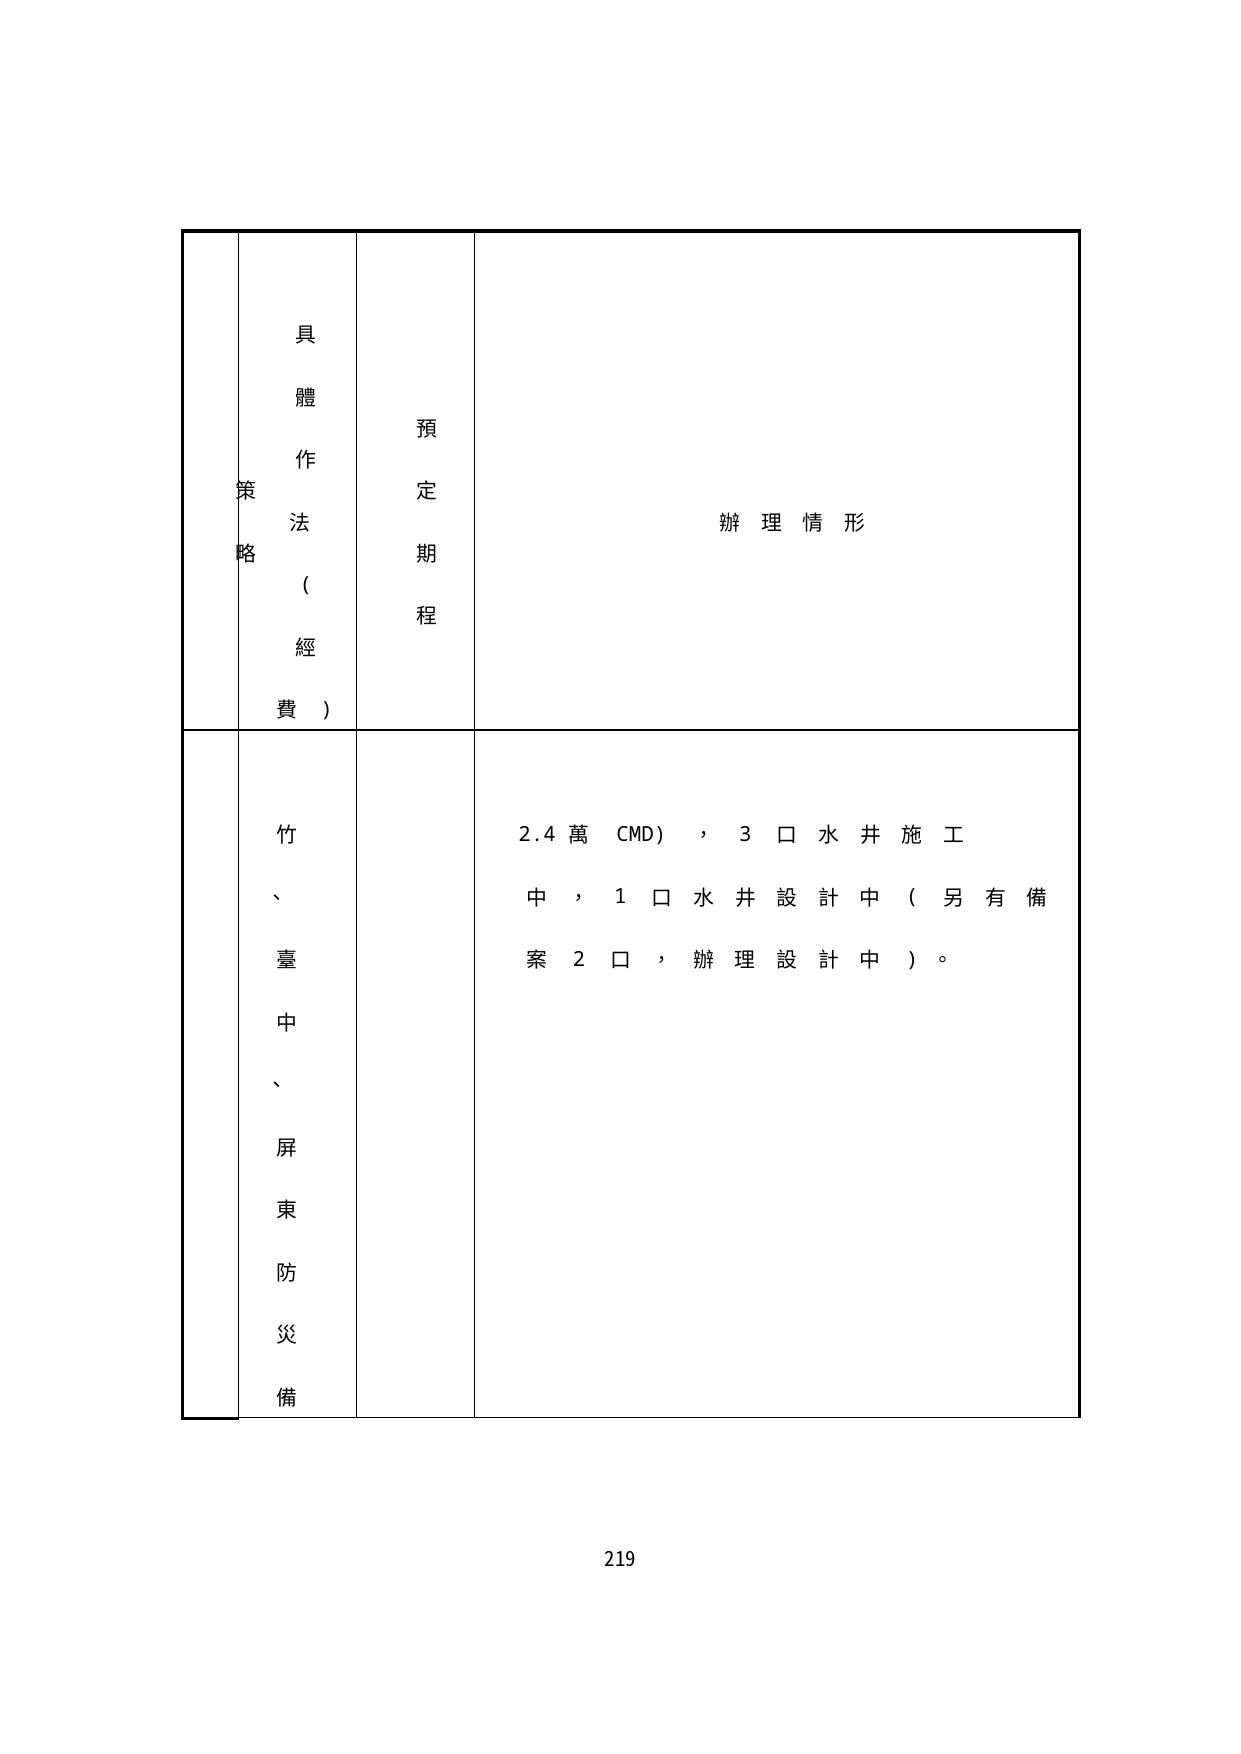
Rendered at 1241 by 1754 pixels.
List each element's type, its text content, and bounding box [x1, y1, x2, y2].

table_cell 竹、臺中、屏東防災備 [239, 731, 356, 1417]
table_header 具體作法(經費) [239, 233, 356, 729]
table_header 策略 [184, 233, 238, 729]
table_cell 2.4萬CMD)，3口水井施工中，1口水井設計中(另有備案2口，辦理設計中)。 [475, 731, 1078, 1417]
table_cell [357, 731, 474, 1417]
table_header 辦理情形 [475, 233, 1078, 729]
table_header 預定期程 [357, 233, 474, 729]
table_cell 備援 [184, 731, 238, 1417]
